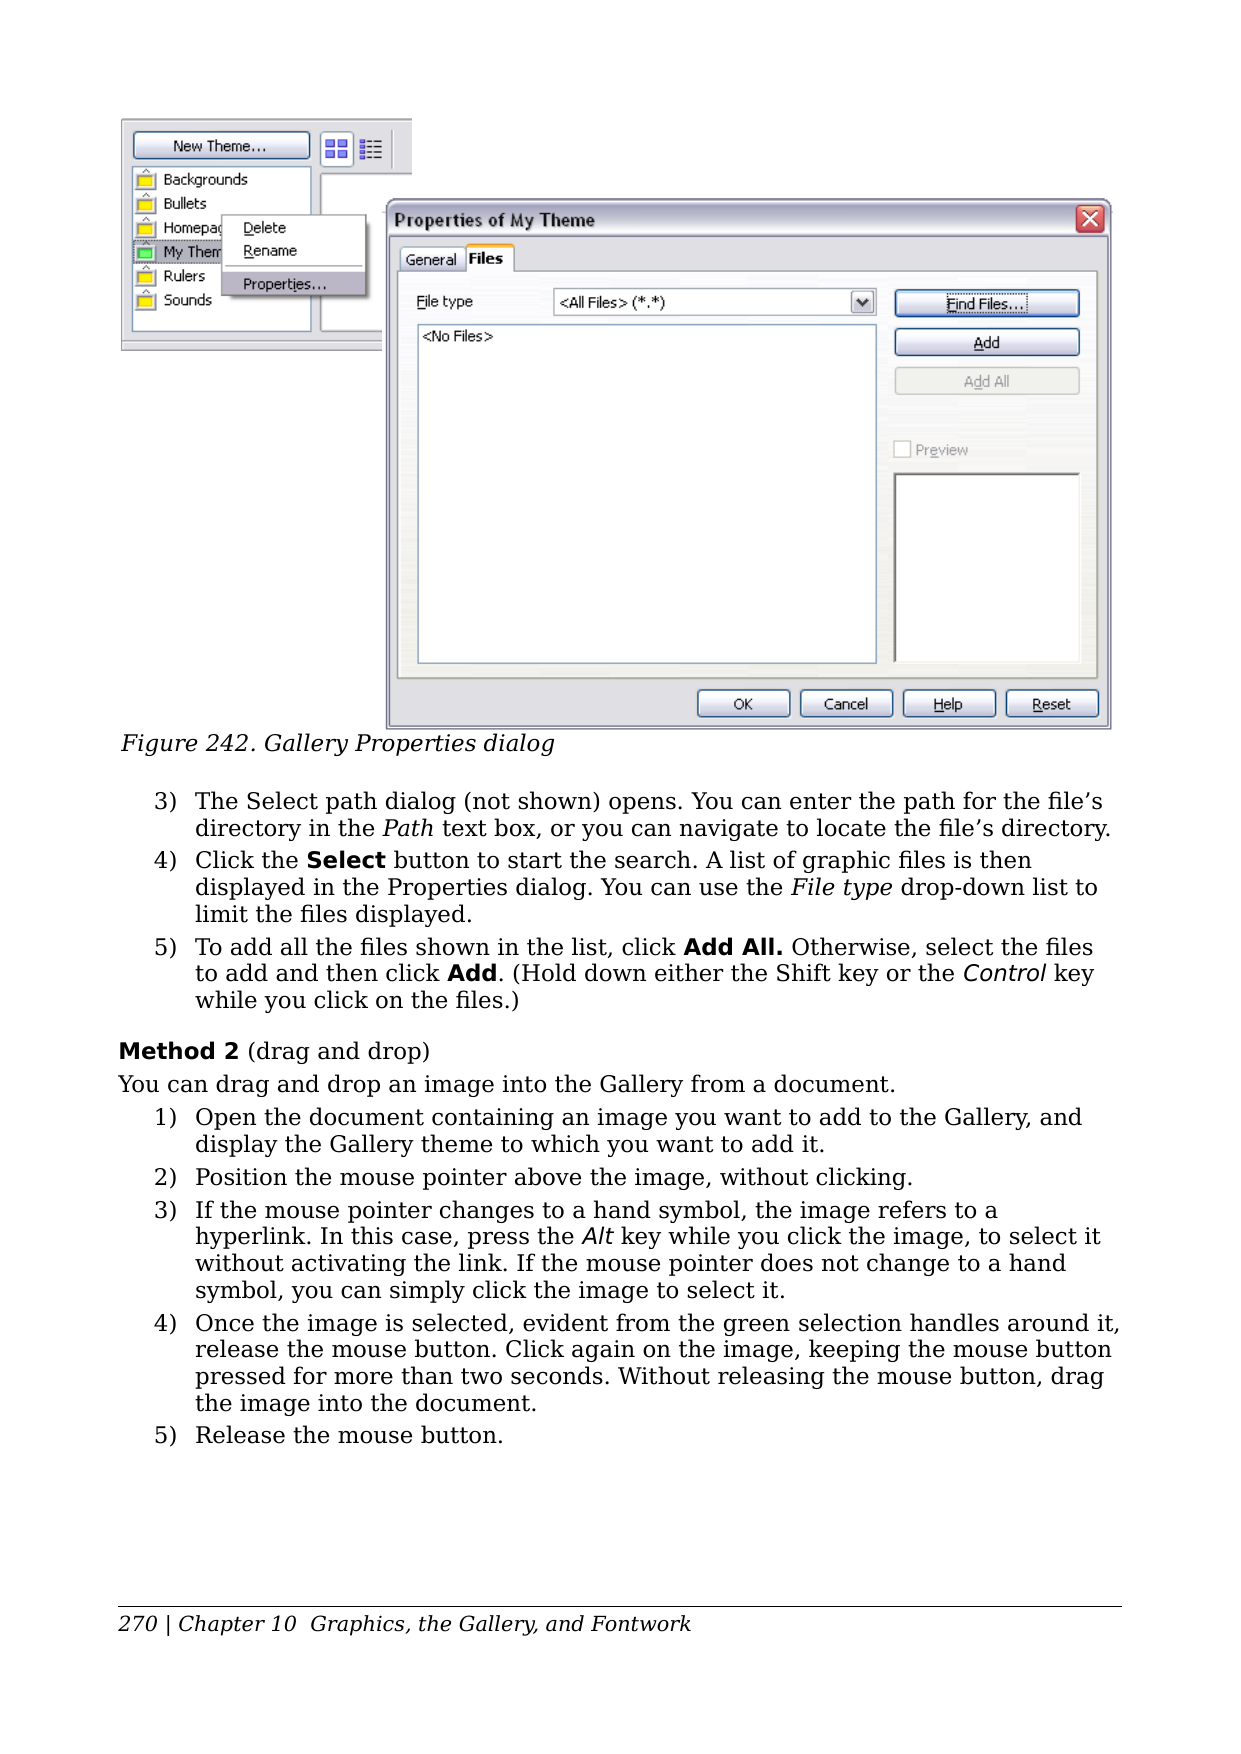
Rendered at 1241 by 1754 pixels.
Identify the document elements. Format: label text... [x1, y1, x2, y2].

list The Select path dialog (not shown) opens. You can enter the path for the file’s directory in the Path text box, or you can navigate to locate the file’s directory. [177, 788, 1122, 841]
list Open the document containing an image you want to add to the Gallery, and display the Gallery theme to which you want to add it. [177, 1104, 1122, 1158]
list If the mouse pointer changes to a hand symbol, the image refers to a hyperlink. In this case, press the Alt key while you click the image, to select it without activating the link. If the mouse pointer does not change to a hand symbol, you can simply click the image to select it. [177, 1197, 1122, 1303]
list Release the mouse button. [177, 1423, 1122, 1449]
list Once the image is selected, evident from the green selection handles around it, release the mouse button. Click again on the image, keeping the mouse button pressed for more than two seconds. Without releasing the mouse button, drag the image into the document. [177, 1310, 1122, 1416]
list Click the Select button to start the search. A list of graphic files is then displayed in the Properties dialog. You can use the File type drop-down list to limit the files displayed. [177, 848, 1122, 928]
list Position the mouse pointer above the image, without clicking. [177, 1164, 1122, 1191]
text Figure 5. Gallery Properties dialog [121, 728, 1119, 757]
list To add all the files shown in the list, click Add All. Otherwise, select the files to add and then click Add. (Hold down either the Shift key or the Control key while you click on the files.) [177, 934, 1122, 1014]
list Method 2 (drag and drop) [118, 1038, 1122, 1065]
picture [121, 118, 1113, 731]
list You can drag and drop an image into the Gallery from a document. [118, 1071, 1122, 1098]
